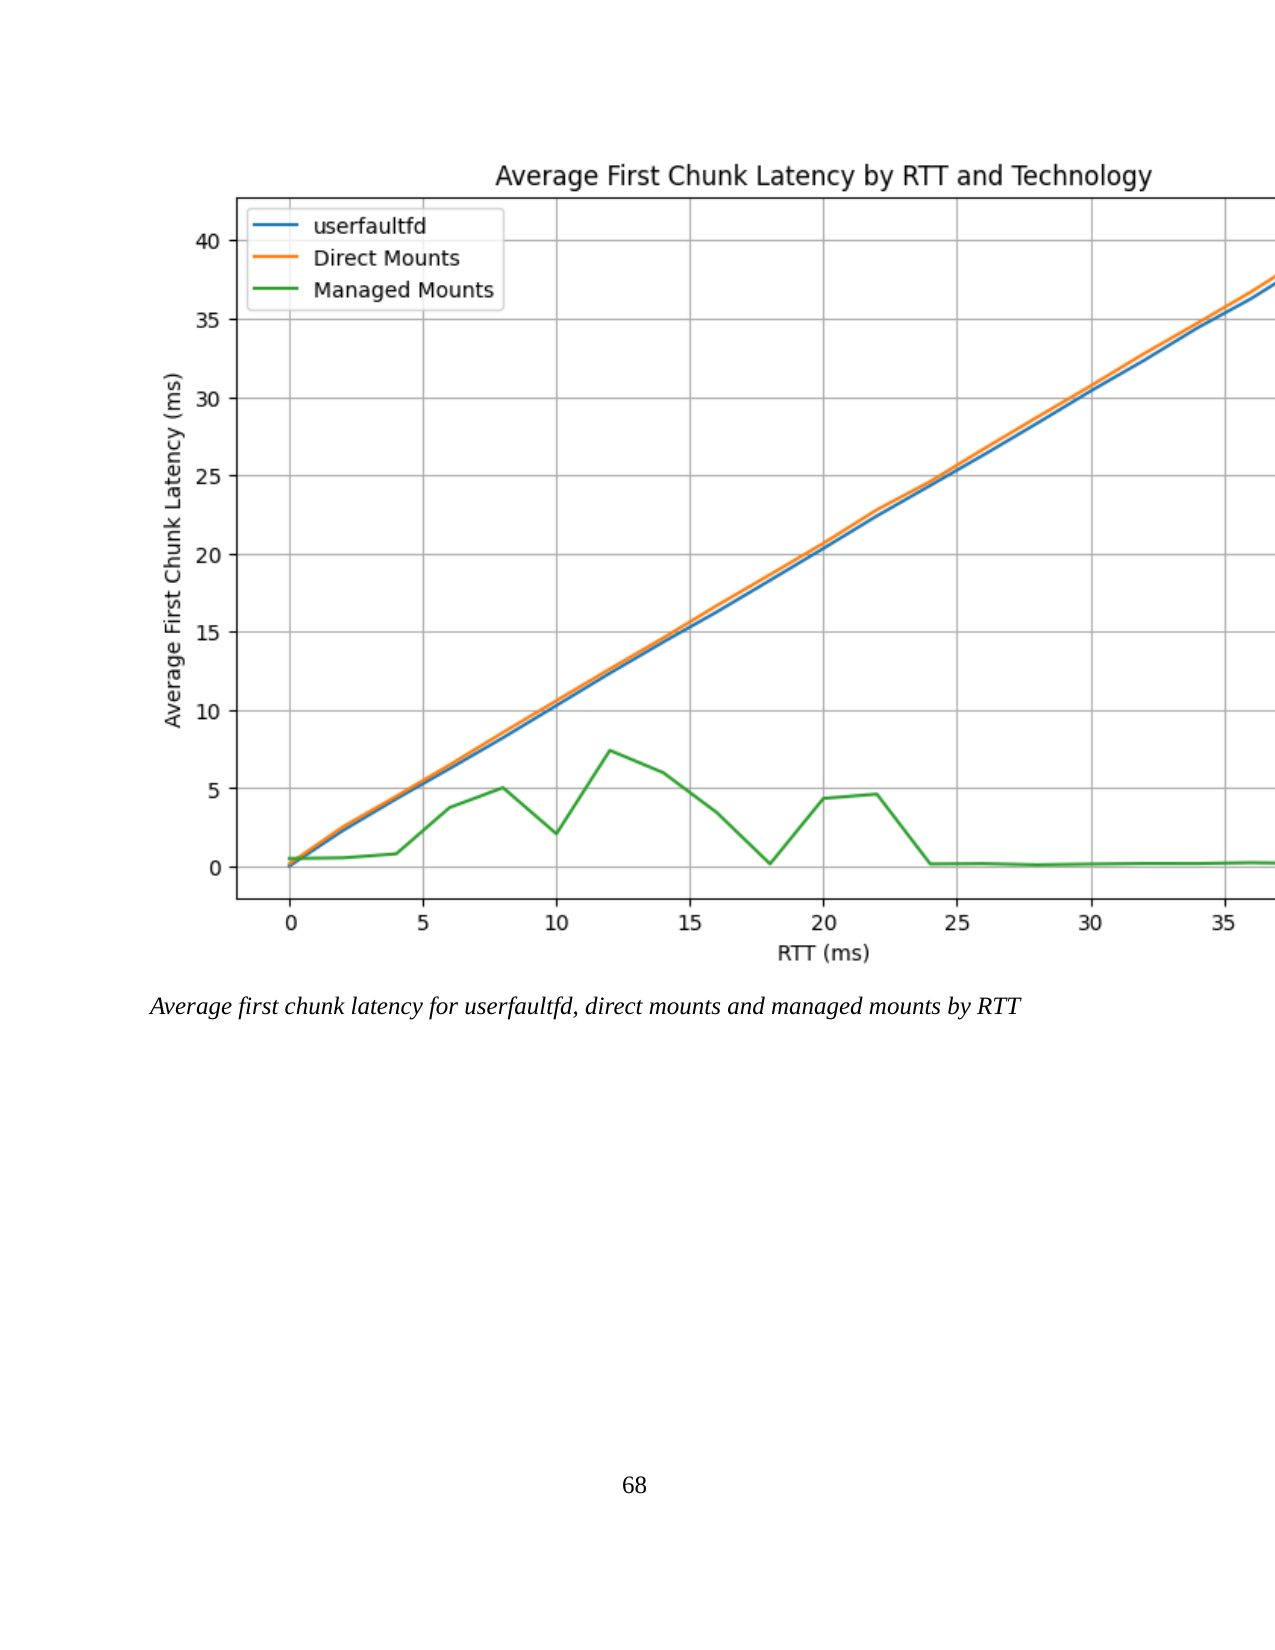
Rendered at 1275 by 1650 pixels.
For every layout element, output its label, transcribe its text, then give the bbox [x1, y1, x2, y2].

text Average first chunk latency for userfaultfd, direct mounts and managed mounts by RTT [150, 991, 1125, 1020]
picture [150, 150, 1275, 979]
